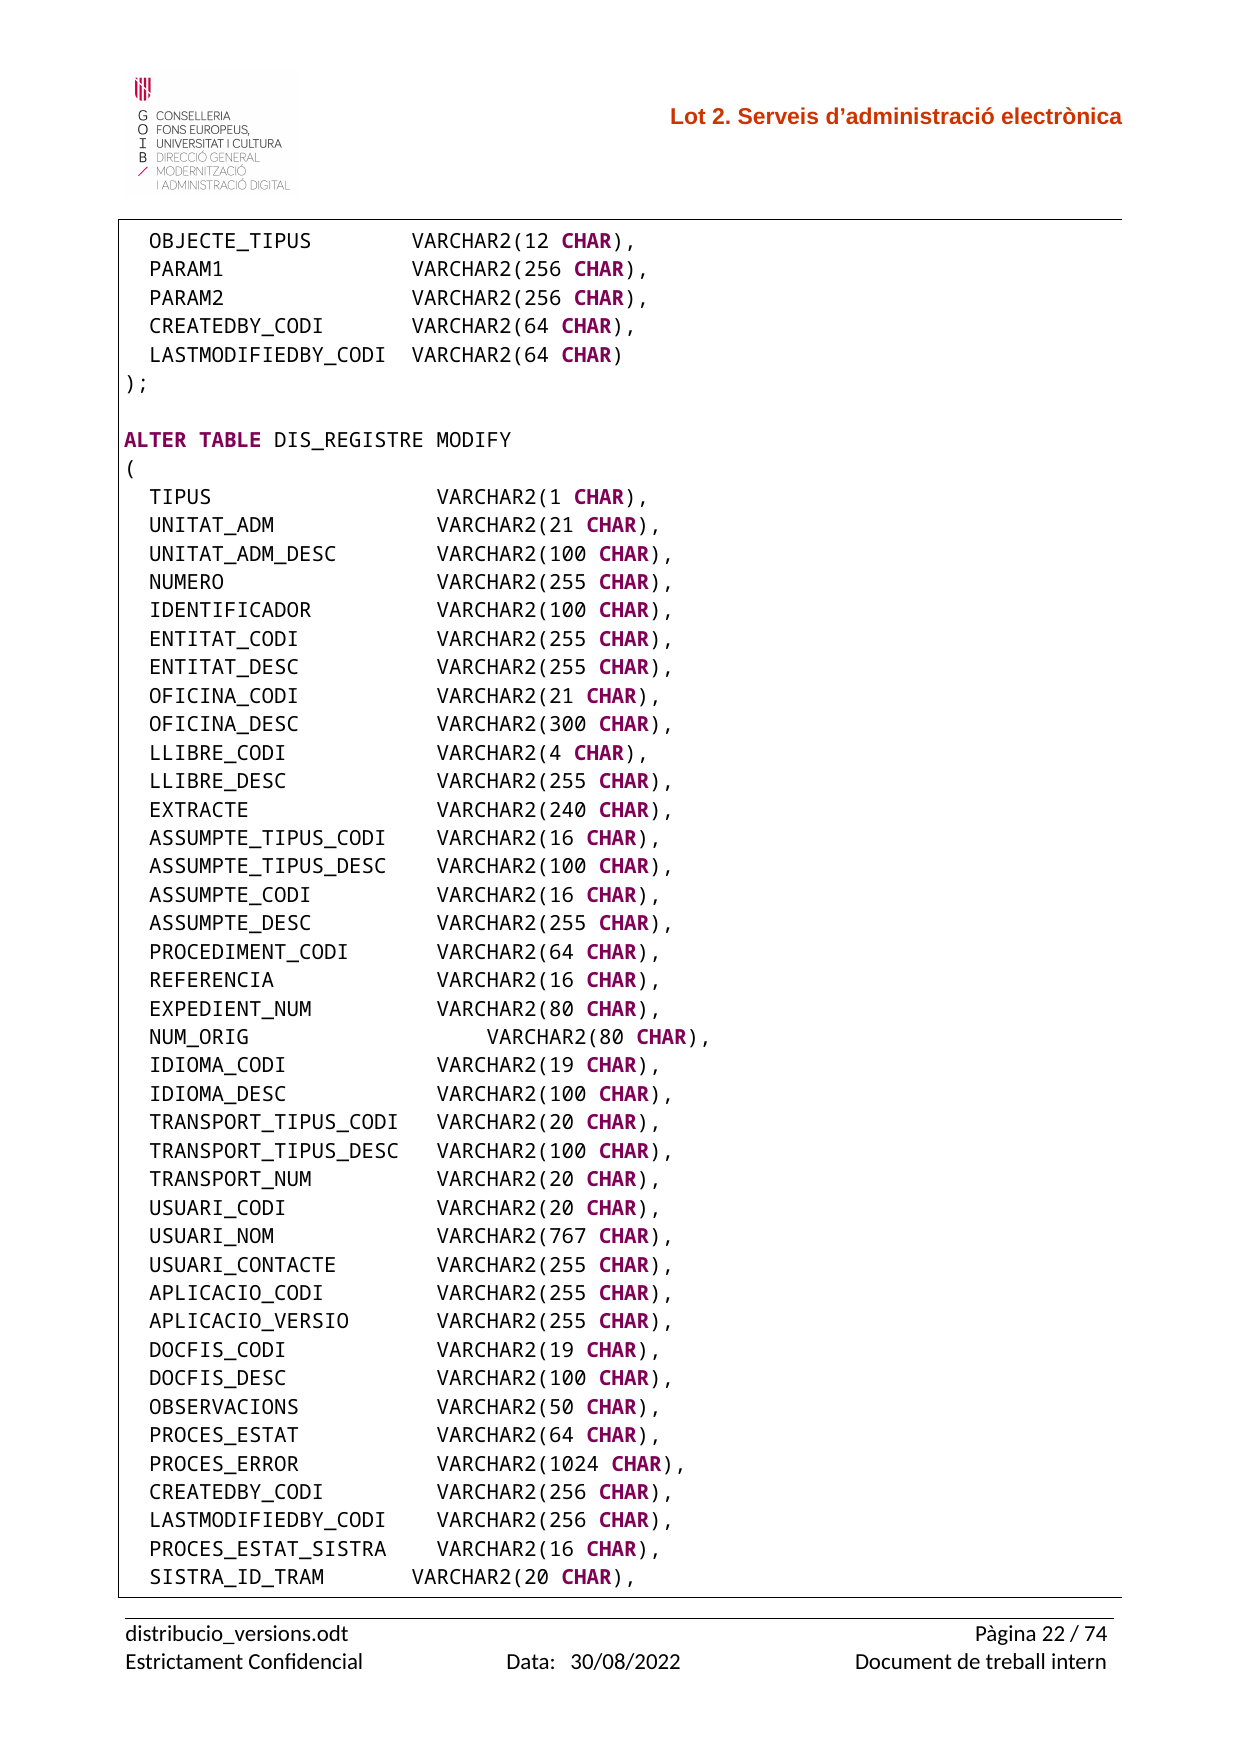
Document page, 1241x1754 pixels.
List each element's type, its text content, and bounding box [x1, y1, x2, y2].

picture [126, 70, 299, 197]
table_header OBJECTE_TIPUS VARCHAR2(12 CHAR), PARAM1 VARCHAR2(256 CHAR), PARAM2 VARCHAR2(256 CHAR), CREATEDBY_CODI VARCHAR2(64 CHAR), LASTMODIFIEDBY_CODI VARCHAR2(64 CHAR) ); ALTER TABLE DIS_REGISTRE MODIFY ( TIPUS VARCHAR2(1 CHAR), UNITAT_ADM VARCHAR2(21 CHAR), UNITAT_ADM_DESC VARCHAR2(100 CHAR), NUMERO VARCHAR2(255 CHAR), IDENTIFICADOR VARCHAR2(100 CHAR), ENTITAT_CODI VARCHAR2(255 CHAR), ENTITAT_DESC VARCHAR2(255 CHAR), OFICINA_CODI VARCHAR2(21 CHAR), OFICINA_DESC VARCHAR2(300 CHAR), LLIBRE_CODI VARCHAR2(4 CHAR), LLIBRE_DESC VARCHAR2(255 CHAR), EXTRACTE VARCHAR2(240 CHAR), ASSUMPTE_TIPUS_CODI VARCHAR2(16 CHAR), ASSUMPTE_TIPUS_DESC VARCHAR2(100 CHAR), ASSUMPTE_CODI VARCHAR2(16 CHAR), ASSUMPTE_DESC VARCHAR2(255 CHAR), PROCEDIMENT_CODI VARCHAR2(64 CHAR), REFERENCIA VARCHAR2(16 CHAR), EXPEDIENT_NUM VARCHAR2(80 CHAR), NUM_ORIG VARCHAR2(80 CHAR), IDIOMA_CODI VARCHAR2(19 CHAR), IDIOMA_DESC VARCHAR2(100 CHAR), TRANSPORT_TIPUS_CODI VARCHAR2(20 CHAR), TRANSPORT_TIPUS_DESC VARCHAR2(100 CHAR), TRANSPORT_NUM VARCHAR2(20 CHAR), USUARI_CODI VARCHAR2(20 CHAR), USUARI_NOM VARCHAR2(767 CHAR), USUARI_CONTACTE VARCHAR2(255 CHAR), APLICACIO_CODI VARCHAR2(255 CHAR), APLICACIO_VERSIO VARCHAR2(255 CHAR), DOCFIS_CODI VARCHAR2(19 CHAR), DOCFIS_DESC VARCHAR2(100 CHAR), OBSERVACIONS VARCHAR2(50 CHAR), PROCES_ESTAT VARCHAR2(64 CHAR), PROCES_ERROR VARCHAR2(1024 CHAR), CREATEDBY_CODI VARCHAR2(256 CHAR), LASTMODIFIEDBY_CODI VARCHAR2(256 CHAR), PROCES_ESTAT_SISTRA VARCHAR2(16 CHAR), SISTRA_ID_TRAM VARCHAR2(20 CHAR), [119, 220, 1122, 1597]
